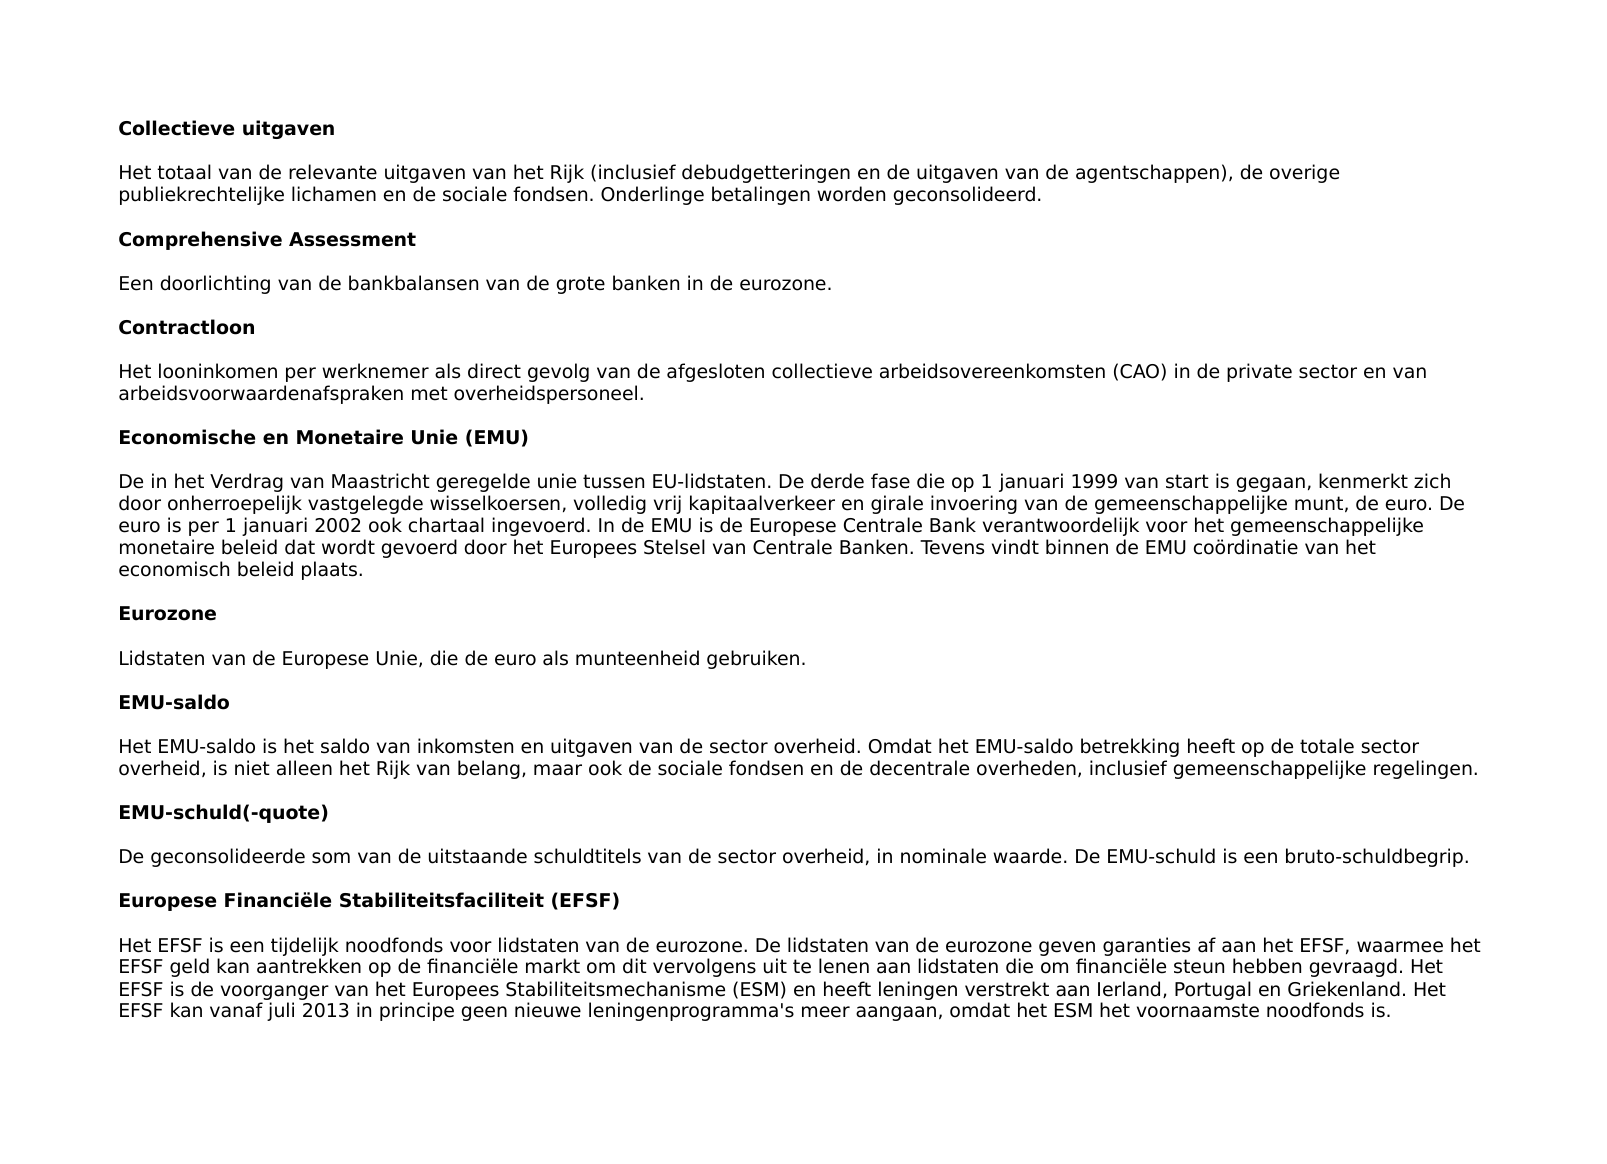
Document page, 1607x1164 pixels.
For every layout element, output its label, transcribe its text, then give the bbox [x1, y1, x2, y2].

subtitle EMU-schuld(-quote) [118, 802, 1488, 824]
text Het totaal van de relevante uitgaven van het Rijk (inclusief debudgetteringen en de uitgaven van de agentschappen), de overige publiekrechtelijke lichamen en de sociale fondsen. Onderlinge betalingen worden geconsolideerd. [118, 162, 1488, 206]
subtitle Europese Financiële Stabiliteitsfaciliteit (EFSF) [118, 890, 1488, 912]
text Het looninkomen per werknemer als direct gevolg van de afgesloten collectieve arbeidsovereenkomsten (CAO) in de private sector en van arbeidsvoorwaardenafspraken met overheidspersoneel. [118, 361, 1488, 405]
subtitle Contractloon [118, 317, 1488, 339]
subtitle EMU-saldo [118, 692, 1488, 714]
subtitle Eurozone [118, 603, 1488, 625]
text Het EMU-saldo is het saldo van inkomsten en uitgaven van de sector overheid. Omdat het EMU-saldo betrekking heeft op de totale sector overheid, is niet alleen het Rijk van belang, maar ook de sociale fondsen en de decentrale overheden, inclusief gemeenschappelijke regelingen. [118, 736, 1488, 780]
subtitle Collectieve uitgaven [118, 118, 1488, 140]
subtitle Economische en Monetaire Unie (EMU) [118, 427, 1488, 449]
text Lidstaten van de Europese Unie, die de euro als munteenheid gebruiken. [118, 647, 1488, 669]
subtitle Comprehensive Assessment [118, 228, 1488, 250]
text Het EFSF is een tijdelijk noodfonds voor lidstaten van de eurozone. De lidstaten van de eurozone geven garanties af aan het EFSF, waarmee het EFSF geld kan aantrekken op de financiële markt om dit vervolgens uit te lenen aan lidstaten die om financiële steun hebben gevraagd. Het EFSF is de voorganger van het Europees Stabiliteitsmechanisme (ESM) en heeft leningen verstrekt aan Ierland, Portugal en Griekenland. Het EFSF kan vanaf juli 2013 in principe geen nieuwe leningenprogramma's meer aangaan, omdat het ESM het voornaamste noodfonds is. [118, 934, 1488, 1022]
text Een doorlichting van de bankbalansen van de grote banken in de eurozone. [118, 273, 1488, 294]
text De in het Verdrag van Maastricht geregelde unie tussen EU-lidstaten. De derde fase die op 1 januari 1999 van start is gegaan, kenmerkt zich door onherroepelijk vastgelegde wisselkoersen, volledig vrij kapitaalverkeer en girale invoering van de gemeenschappelijke munt, de euro. De euro is per 1 januari 2002 ook chartaal ingevoerd. In de EMU is de Europese Centrale Bank verantwoordelijk voor het gemeenschappelijke monetaire beleid dat wordt gevoerd door het Europees Stelsel van Centrale Banken. Tevens vindt binnen de EMU coördinatie van het economisch beleid plaats. [118, 471, 1488, 581]
text De geconsolideerde som van de uitstaande schuldtitels van de sector overheid, in nominale waarde. De EMU-schuld is een bruto-schuldbegrip. [118, 846, 1488, 868]
